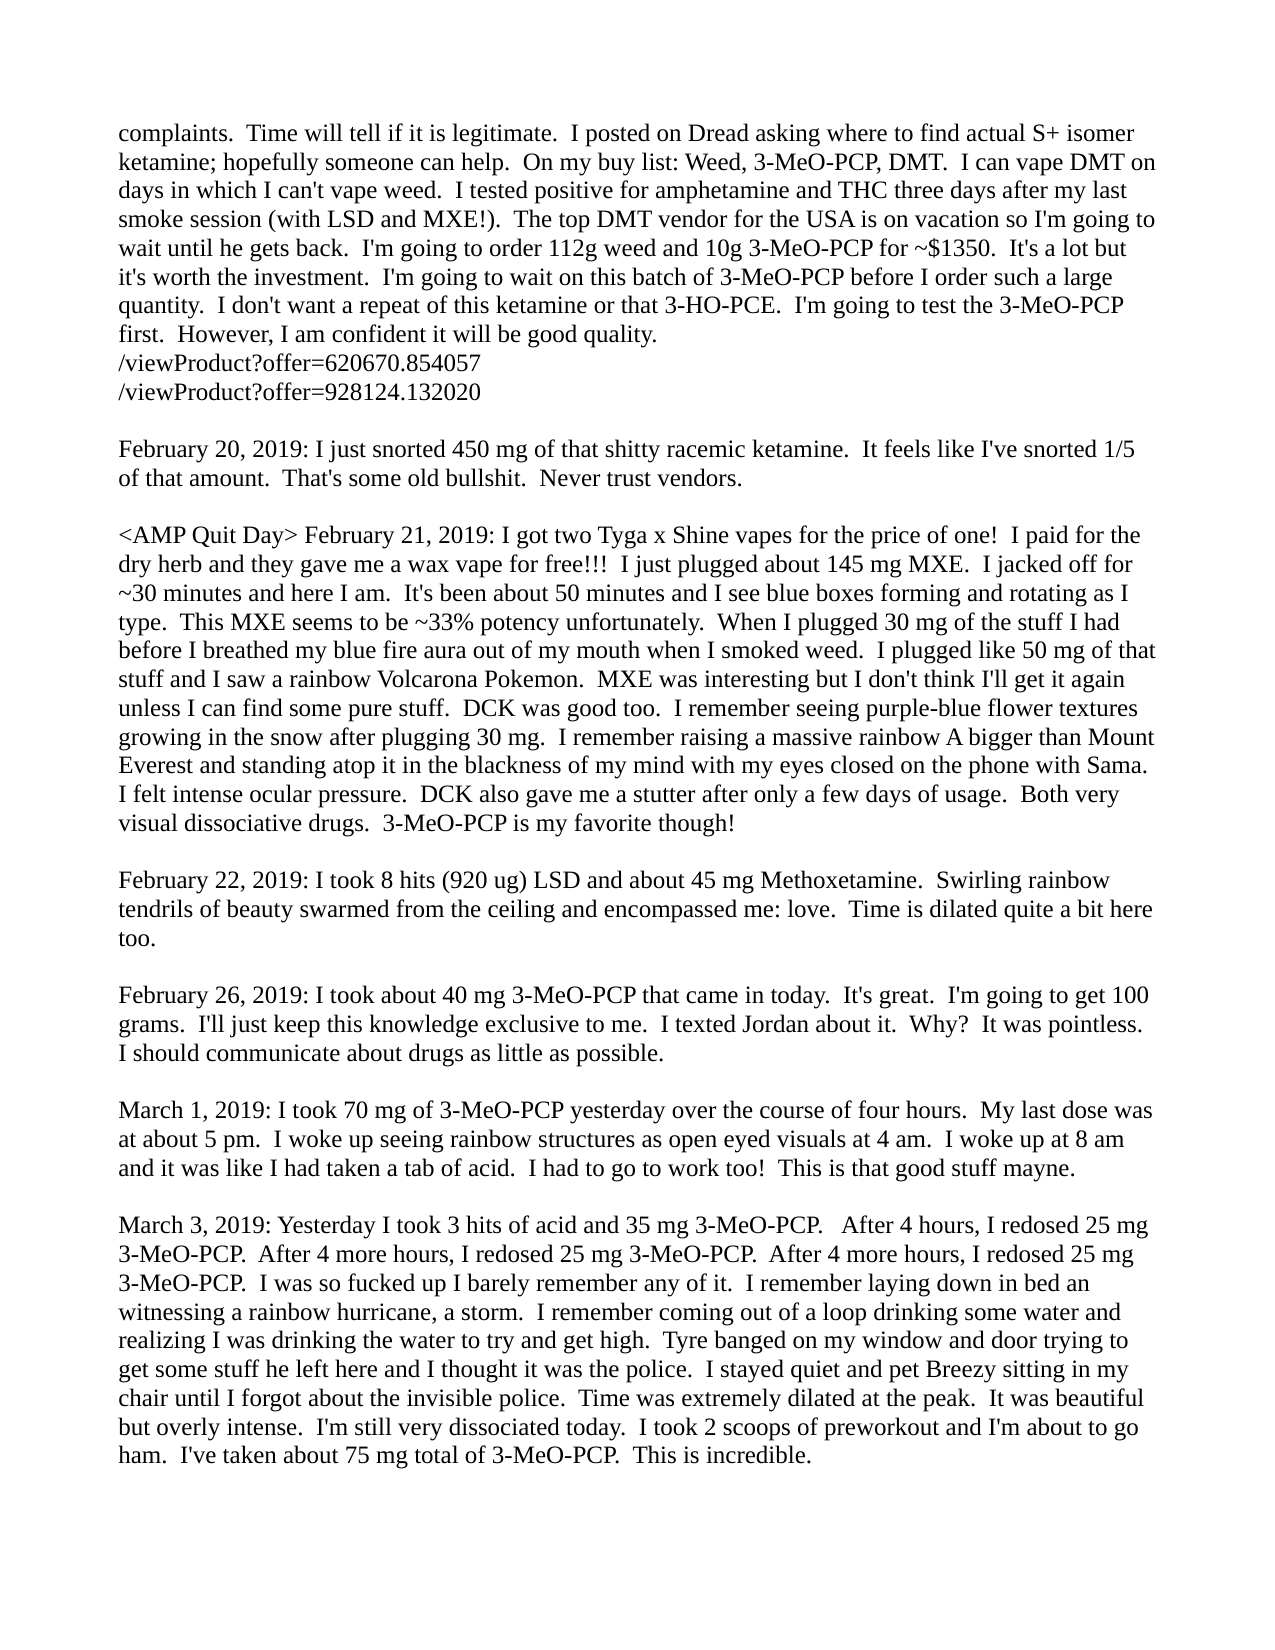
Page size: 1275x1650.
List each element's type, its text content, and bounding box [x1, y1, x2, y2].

text <AMP Quit Day> February 21, 2019: I got two Tyga x Shine vapes for the price of one! I paid for the dry herb and they gave me a wax vape for free!!! I just plugged about 145 mg MXE. I jacked off for ~30 minutes and here I am. It's been about 50 minutes and I see blue boxes forming and rotating as I type. This MXE seems to be ~33% potency unfortunately. When I plugged 30 mg of the stuff I had before I breathed my blue fire aura out of my mouth when I smoked weed. I plugged like 50 mg of that stuff and I saw a rainbow Volcarona Pokemon. MXE was interesting but I don't think I'll get it again unless I can find some pure stuff. DCK was good too. I remember seeing purple-blue flower textures growing in the snow after plugging 30 mg. I remember raising a massive rainbow A bigger than Mount Everest and standing atop it in the blackness of my mind with my eyes closed on the phone with Sama. I felt intense ocular pressure. DCK also gave me a stutter after only a few days of usage. Both very visual dissociative drugs. 3-MeO-PCP is my favorite though! [118, 521, 1157, 837]
text /viewProduct?offer=620670.854057 [118, 348, 1157, 377]
text March 1, 2019: I took 70 mg of 3-MeO-PCP yesterday over the course of four hours. My last dose was at about 5 pm. I woke up seeing rainbow structures as open eyed visuals at 4 am. I woke up at 8 am and it was like I had taken a tab of acid. I had to go to work too! This is that good stuff mayne. [118, 1096, 1157, 1182]
text February 22, 2019: I took 8 hits (920 ug) LSD and about 45 mg Methoxetamine. Swirling rainbow tendrils of beauty swarmed from the ceiling and encompassed me: love. Time is dilated quite a bit here too. [118, 866, 1157, 952]
text February 26, 2019: I took about 40 mg 3-MeO-PCP that came in today. It's great. I'm going to get 100 grams. I'll just keep this knowledge exclusive to me. I texted Jordan about it. Why? It was pointless. I should communicate about drugs as little as possible. [118, 981, 1157, 1067]
text complaints. Time will tell if it is legitimate. I posted on Dread asking where to find actual S+ isomer ketamine; hopefully someone can help. On my buy list: Weed, 3-MeO-PCP, DMT. I can vape DMT on days in which I can't vape weed. I tested positive for amphetamine and THC three days after my last smoke session (with LSD and MXE!). The top DMT vendor for the USA is on vacation so I'm going to wait until he gets back. I'm going to order 112g weed and 10g 3-MeO-PCP for ~$1350. It's a lot but it's worth the investment. I'm going to wait on this batch of 3-MeO-PCP before I order such a large quantity. I don't want a repeat of this ketamine or that 3-HO-PCE. I'm going to test the 3-MeO-PCP first. However, I am confident it will be good quality. [118, 118, 1157, 348]
text March 3, 2019: Yesterday I took 3 hits of acid and 35 mg 3-MeO-PCP. After 4 hours, I redosed 25 mg 3-MeO-PCP. After 4 more hours, I redosed 25 mg 3-MeO-PCP. After 4 more hours, I redosed 25 mg 3-MeO-PCP. I was so fucked up I barely remember any of it. I remember laying down in bed an witnessing a rainbow hurricane, a storm. I remember coming out of a loop drinking some water and realizing I was drinking the water to try and get high. Tyre banged on my window and door trying to get some stuff he left here and I thought it was the police. I stayed quiet and pet Breezy sitting in my chair until I forgot about the invisible police. Time was extremely dilated at the peak. It was beautiful but overly intense. I'm still very dissociated today. I took 2 scoops of preworkout and I'm about to go ham. I've taken about 75 mg total of 3-MeO-PCP. This is incredible. [118, 1211, 1157, 1469]
text /viewProduct?offer=928124.132020 [118, 377, 1157, 406]
text February 20, 2019: I just snorted 450 mg of that shitty racemic ketamine. It feels like I've snorted 1/5 of that amount. That's some old bullshit. Never trust vendors. [118, 434, 1157, 492]
